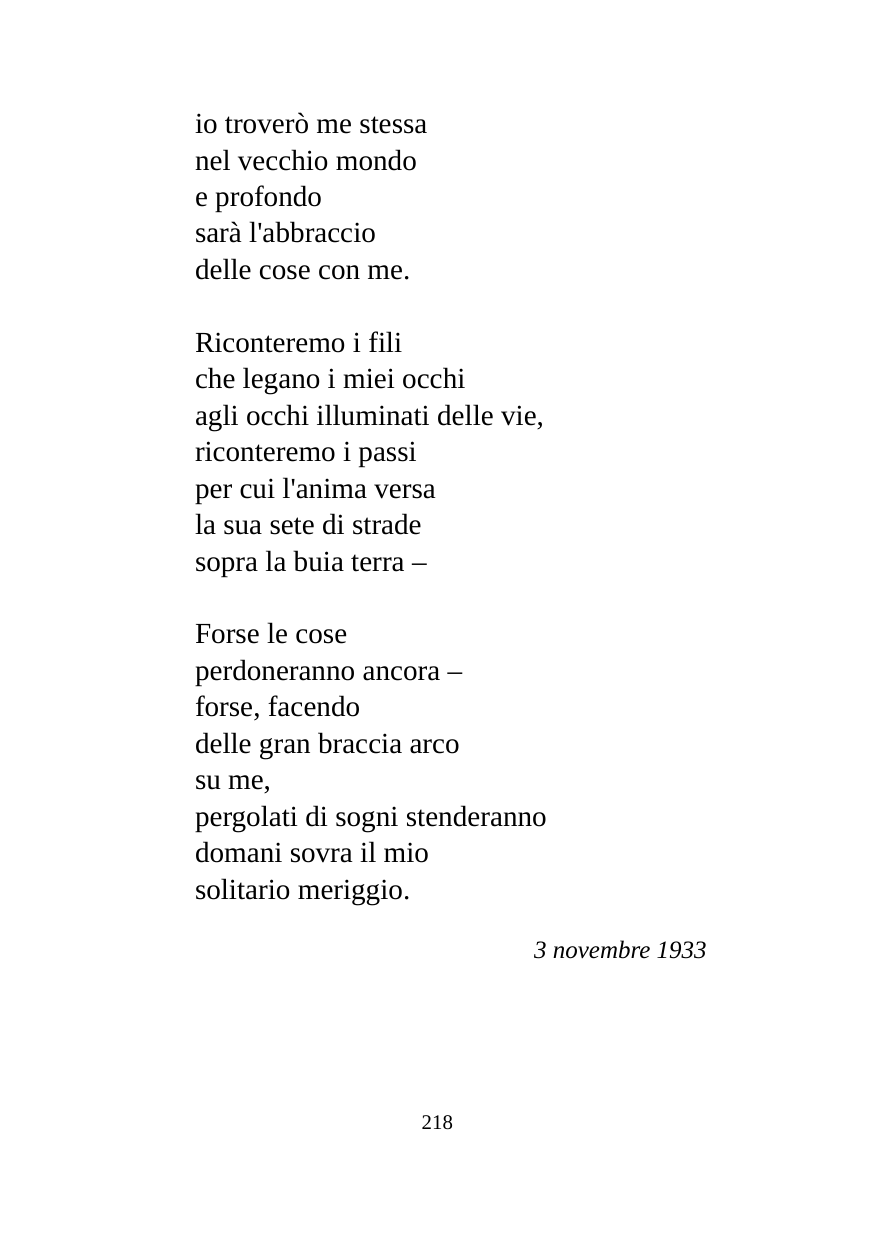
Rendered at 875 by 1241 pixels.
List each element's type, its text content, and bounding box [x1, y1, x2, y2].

text sarà l'abbraccio [195, 216, 768, 249]
text io troverò me stessa [195, 106, 768, 140]
text perdoneranno ancora – [195, 653, 768, 687]
text 3 novembre 1933 [106, 935, 709, 964]
text la sua sete di strade [195, 507, 768, 541]
text su me, [195, 762, 768, 796]
text solitario meriggio. [195, 872, 768, 905]
text delle cose con me. [195, 252, 768, 286]
text forse, facendo [195, 689, 768, 723]
text domani sovra il mio [195, 835, 768, 869]
text pergolati di sogni stenderanno [195, 799, 768, 832]
text per cui l'anima versa [195, 471, 768, 504]
text che legano i miei occhi [195, 361, 768, 395]
text sopra la buia terra – [195, 544, 768, 577]
text delle gran braccia arco [195, 726, 768, 759]
text Forse le cose [195, 617, 768, 650]
text riconteremo i passi [195, 434, 768, 468]
text Riconteremo i fili [195, 325, 768, 358]
text e profondo [195, 179, 768, 213]
text agli occhi illuminati delle vie, [195, 398, 768, 431]
text nel vecchio mondo [195, 143, 768, 176]
